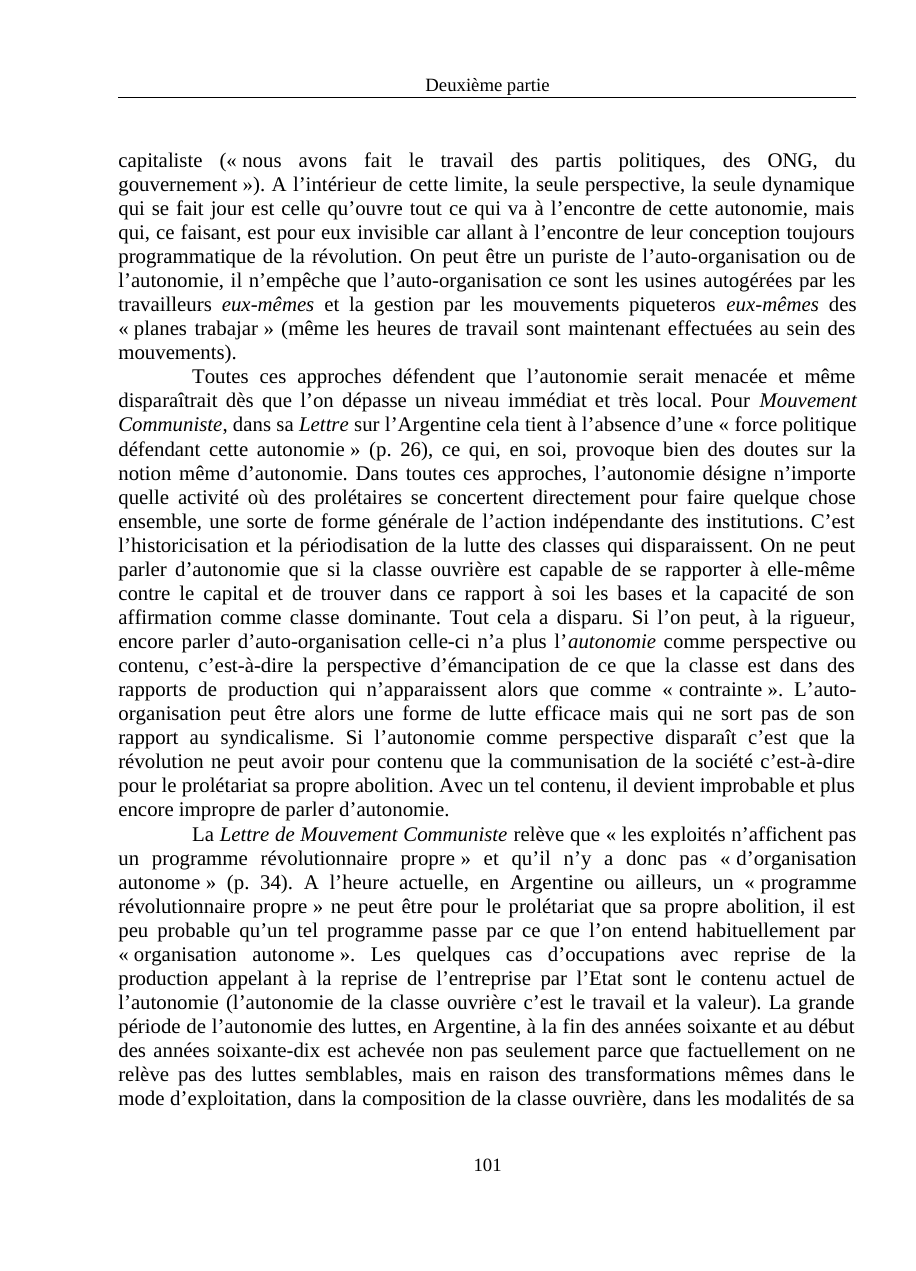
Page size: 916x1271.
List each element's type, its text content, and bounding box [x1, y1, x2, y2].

text capitaliste (« nous avons fait le travail des partis politiques, des ONG, du gouvernement »). A l’intérieur de cette limite, la seule perspective, la seule dynamique qui se fait jour est celle qu’ouvre tout ce qui va à l’encontre de cette autonomie, mais qui, ce faisant, est pour eux invisible car allant à l’encontre de leur conception toujours programmatique de la révolution. On peut être un puriste de l’auto-organisation ou de l’autonomie, il n’empêche que l’auto-organisation ce sont les usines autogérées par les travailleurs eux-mêmes et la gestion par les mouvements piqueteros eux-mêmes des « planes trabajar » (même les heures de travail sont maintenant effectuées au sein des mouvements). [118, 148, 856, 364]
text La Lettre de Mouvement Communiste relève que « les exploités n’affichent pas un programme révolutionnaire propre » et qu’il n’y a donc pas « d’organisation autonome » (p. 34). A l’heure actuelle, en Argentine ou ailleurs, un « programme révolutionnaire propre » ne peut être pour le prolétariat que sa propre abolition, il est peu probable qu’un tel programme passe par ce que l’on entend habituellement par « organisation autonome ». Les quelques cas d’occupations avec reprise de la production appelant à la reprise de l’entreprise par l’Etat sont le contenu actuel de l’autonomie (l’autonomie de la classe ouvrière c’est le travail et la valeur). La grande période de l’autonomie des luttes, en Argentine, à la fin des années soixante et au début des années soixante-dix est achevée non pas seulement parce que factuellement on ne relève pas des luttes semblables, mais en raison des transformations mêmes dans le mode d’exploitation, dans la composition de la classe ouvrière, dans les modalités de sa [118, 821, 856, 1110]
text Toutes ces approches défendent que l’autonomie serait menacée et même disparaîtrait dès que l’on dépasse un niveau immédiat et très local. Pour Mouvement Communiste, dans sa Lettre sur l’Argentine cela tient à l’absence d’une « force politique défendant cette autonomie » (p. 26), ce qui, en soi, provoque bien des doutes sur la notion même d’autonomie. Dans toutes ces approches, l’autonomie désigne n’importe quelle activité où des prolétaires se concertent directement pour faire quelque chose ensemble, une sorte de forme générale de l’action indépendante des institutions. C’est l’historicisation et la périodisation de la lutte des classes qui disparaissent. On ne peut parler d’autonomie que si la classe ouvrière est capable de se rapporter à elle-même contre le capital et de trouver dans ce rapport à soi les bases et la capacité de son affirmation comme classe dominante. Tout cela a disparu. Si l’on peut, à la rigueur, encore parler d’auto-organisation celle-ci n’a plus l’autonomie comme perspective ou contenu, c’est-à-dire la perspective d’émancipation de ce que la classe est dans des rapports de production qui n’apparaissent alors que comme « contrainte ». L’auto-organisation peut être alors une forme de lutte efficace mais qui ne sort pas de son rapport au syndicalisme. Si l’autonomie comme perspective disparaît c’est que la révolution ne peut avoir pour contenu que la communisation de la société c’est-à-dire pour le prolétariat sa propre abolition. Avec un tel contenu, il devient improbable et plus encore impropre de parler d’autonomie. [118, 364, 856, 821]
